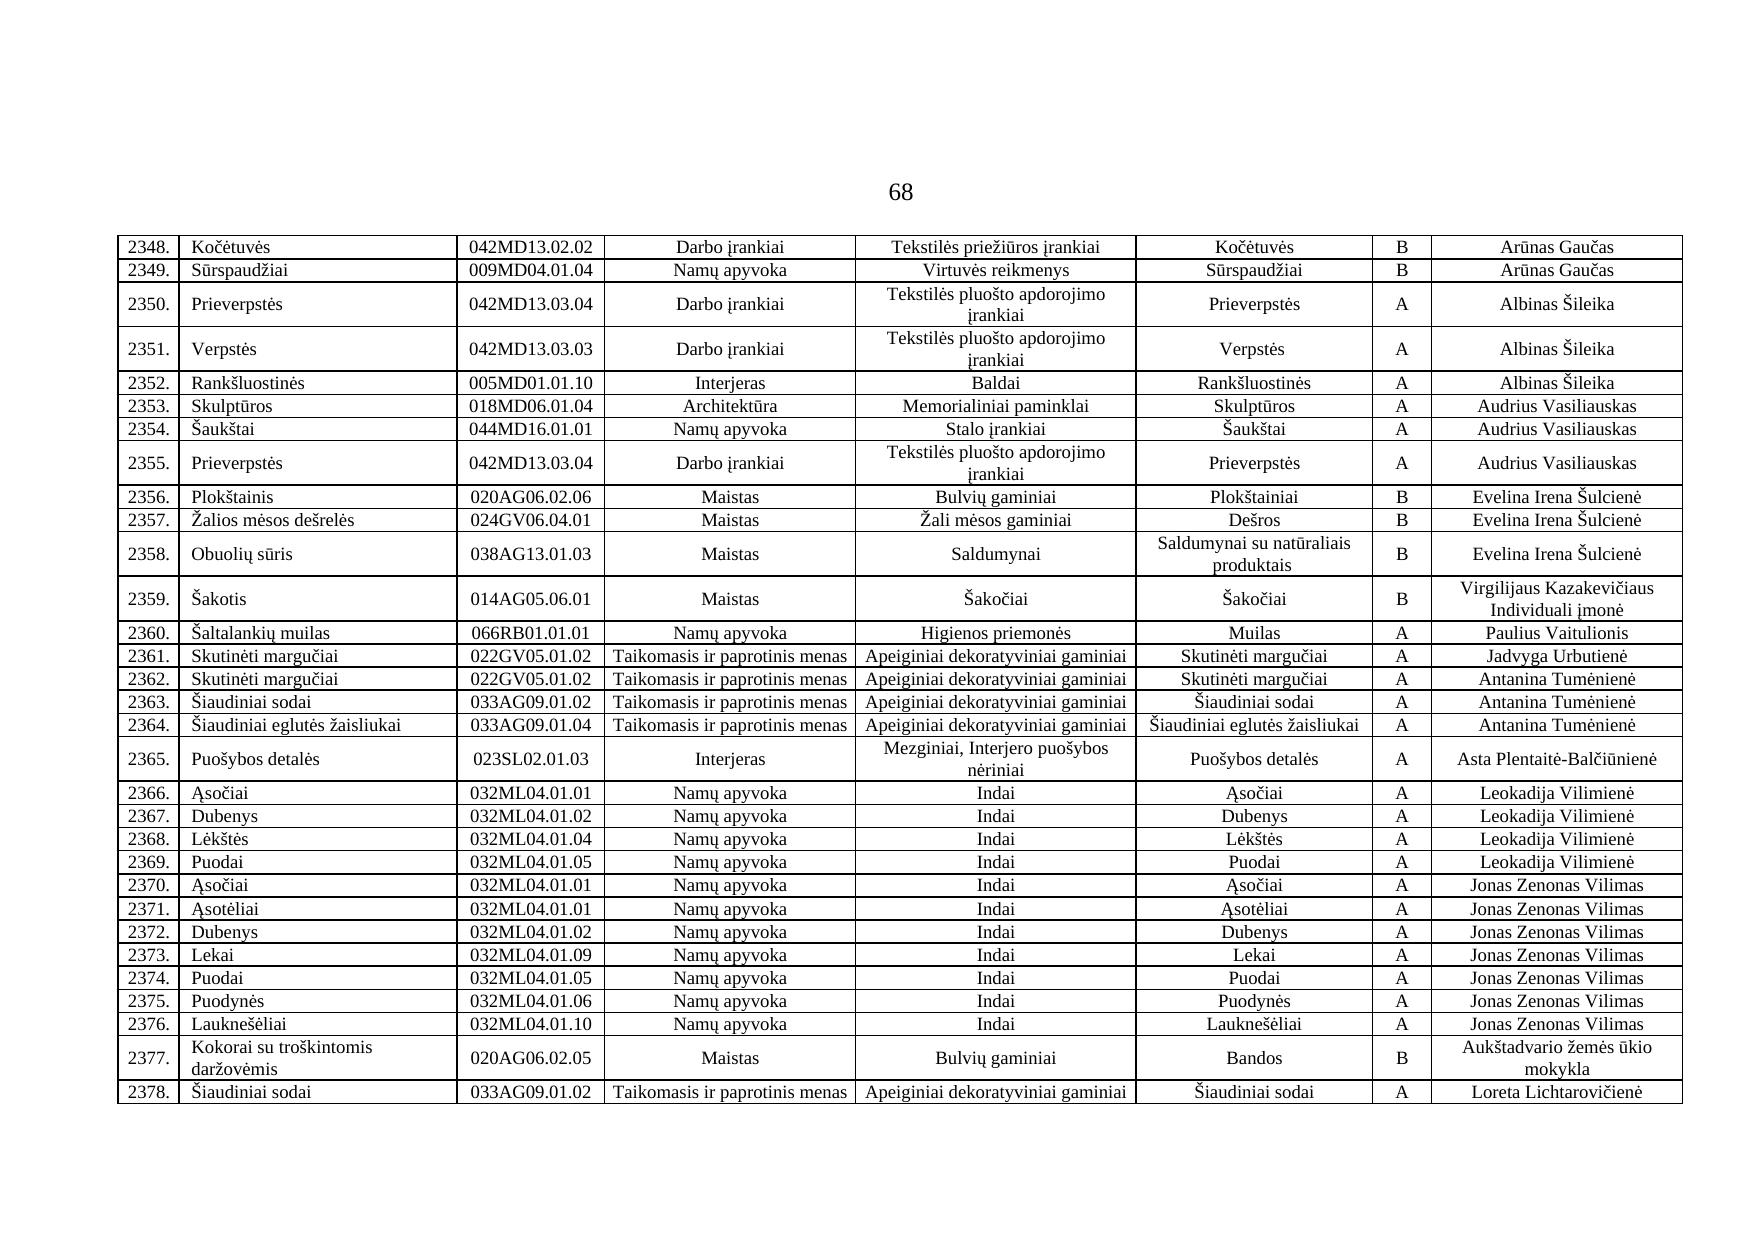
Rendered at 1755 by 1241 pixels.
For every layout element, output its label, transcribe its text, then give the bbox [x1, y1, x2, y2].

table_cell Saldumynai [856, 532, 1135, 575]
table_cell A [1373, 622, 1431, 643]
table_cell Antanina Tumėnienė [1432, 714, 1682, 736]
table_cell A [1373, 418, 1431, 440]
table_cell Tekstilės pluošto apdorojimo įrankiai [856, 283, 1135, 326]
table_cell Loreta Lichtarovičienė [1432, 1081, 1682, 1102]
table_cell Dubenys [1137, 921, 1372, 942]
table_cell 2373. [119, 944, 178, 965]
table_cell Skulptūros [180, 395, 456, 417]
table_cell Leokadija Vilimienė [1432, 828, 1682, 850]
table_cell Rankšluostinės [1137, 372, 1372, 393]
table_cell B [1373, 236, 1431, 258]
table_cell 032ML04.01.05 [458, 967, 604, 988]
table_cell 2360. [119, 622, 178, 643]
table_cell 032ML04.01.04 [458, 828, 604, 850]
table_cell 2354. [119, 418, 178, 440]
table_cell Skulptūros [1137, 395, 1372, 417]
table_cell Žali mėsos gaminiai [856, 509, 1135, 531]
table_cell Jonas Zenonas Vilimas [1432, 875, 1682, 896]
table_cell 2375. [119, 990, 178, 1012]
table_cell 020AG06.02.06 [458, 486, 604, 507]
table_cell Lėkštės [1137, 828, 1372, 850]
table_cell A [1373, 691, 1431, 712]
table_cell A [1373, 395, 1431, 417]
table_cell Skutinėti margučiai [180, 645, 456, 666]
table_cell 032ML04.01.01 [458, 782, 604, 803]
table_cell Indai [856, 967, 1135, 988]
table_cell B [1373, 486, 1431, 507]
table_cell B [1373, 260, 1431, 281]
table_cell Leokadija Vilimienė [1432, 805, 1682, 827]
table_cell Saldumynai su natūraliais produktais [1137, 532, 1372, 575]
table_cell 2371. [119, 898, 178, 919]
table_cell Maistas [605, 532, 855, 575]
table_cell Šiaudiniai eglutės žaisliukai [1137, 714, 1372, 736]
table_cell Namų apyvoka [605, 875, 855, 896]
table_cell 2353. [119, 395, 178, 417]
table_cell Arūnas Gaučas [1432, 260, 1682, 281]
table_cell 032ML04.01.02 [458, 921, 604, 942]
table_cell Antanina Tumėnienė [1432, 668, 1682, 689]
table_cell A [1373, 921, 1431, 942]
table_cell A [1373, 714, 1431, 736]
table_cell A [1373, 327, 1431, 370]
table_cell Indai [856, 828, 1135, 850]
table_cell 2378. [119, 1081, 178, 1102]
table_cell Skutinėti margučiai [1137, 645, 1372, 666]
table_cell Šiaudiniai eglutės žaisliukai [180, 714, 456, 736]
table_cell Kočėtuvės [180, 236, 456, 258]
table_cell 022GV05.01.02 [458, 645, 604, 666]
table_cell Darbo įrankiai [605, 441, 855, 484]
table_cell A [1373, 1013, 1431, 1035]
table_cell A [1373, 372, 1431, 393]
table_cell Indai [856, 1013, 1135, 1035]
table_cell Ąsotėliai [1137, 898, 1372, 919]
table_cell 033AG09.01.04 [458, 714, 604, 736]
table_cell 2348. [119, 236, 178, 258]
table_cell Evelina Irena Šulcienė [1432, 532, 1682, 575]
table_cell Šiaudiniai sodai [180, 1081, 456, 1102]
table_cell Namų apyvoka [605, 944, 855, 965]
table_cell A [1373, 668, 1431, 689]
table_cell Architektūra [605, 395, 855, 417]
table_cell Šiaudiniai sodai [1137, 691, 1372, 712]
table_cell Puodynės [1137, 990, 1372, 1012]
table_cell Albinas Šileika [1432, 283, 1682, 326]
table_cell 018MD06.01.04 [458, 395, 604, 417]
table_cell Šakočiai [1137, 577, 1372, 620]
table_cell A [1373, 441, 1431, 484]
table_cell Muilas [1137, 622, 1372, 643]
table_cell 2372. [119, 921, 178, 942]
table_cell Tekstilės priežiūros įrankiai [856, 236, 1135, 258]
table_cell A [1373, 944, 1431, 965]
table_cell Jonas Zenonas Vilimas [1432, 990, 1682, 1012]
table_cell Namų apyvoka [605, 260, 855, 281]
table_cell Antanina Tumėnienė [1432, 691, 1682, 712]
table_cell Maistas [605, 1036, 855, 1079]
table_cell Prieverpstės [1137, 441, 1372, 484]
table_cell Namų apyvoka [605, 990, 855, 1012]
table_cell Jonas Zenonas Vilimas [1432, 1013, 1682, 1035]
table_cell Albinas Šileika [1432, 327, 1682, 370]
table_cell 2374. [119, 967, 178, 988]
table_cell Šaltalankių muilas [180, 622, 456, 643]
table_cell Dubenys [180, 805, 456, 827]
table_cell Stalo įrankiai [856, 418, 1135, 440]
table_cell Namų apyvoka [605, 782, 855, 803]
table_cell Taikomasis ir paprotinis menas [605, 1081, 855, 1102]
table_cell A [1373, 967, 1431, 988]
table_cell Jonas Zenonas Vilimas [1432, 921, 1682, 942]
table_cell A [1373, 1081, 1431, 1102]
table_cell Tekstilės pluošto apdorojimo įrankiai [856, 327, 1135, 370]
table_cell 2352. [119, 372, 178, 393]
table_cell 2356. [119, 486, 178, 507]
table_cell Namų apyvoka [605, 851, 855, 873]
table_cell Ąsotėliai [180, 898, 456, 919]
table_cell Interjeras [605, 372, 855, 393]
table_cell Puodynės [180, 990, 456, 1012]
table_cell Audrius Vasiliauskas [1432, 395, 1682, 417]
table_cell 005MD01.01.10 [458, 372, 604, 393]
table_cell Audrius Vasiliauskas [1432, 441, 1682, 484]
table_cell B [1373, 509, 1431, 531]
table_cell Apeiginiai dekoratyviniai gaminiai [856, 1081, 1135, 1102]
table_cell 2363. [119, 691, 178, 712]
table_cell 2370. [119, 875, 178, 896]
table_cell Kočėtuvės [1137, 236, 1372, 258]
table_cell B [1373, 577, 1431, 620]
table_cell Leokadija Vilimienė [1432, 851, 1682, 873]
table_cell Kokorai su troškintomis daržovėmis [180, 1036, 456, 1079]
table_cell Leokadija Vilimienė [1432, 782, 1682, 803]
table_cell 042MD13.03.03 [458, 327, 604, 370]
table_cell 014AG05.06.01 [458, 577, 604, 620]
table_cell Indai [856, 805, 1135, 827]
table_cell 2365. [119, 737, 178, 780]
table_cell Žalios mėsos dešrelės [180, 509, 456, 531]
table_cell Taikomasis ir paprotinis menas [605, 645, 855, 666]
table_cell Taikomasis ir paprotinis menas [605, 668, 855, 689]
table_cell Verpstės [1137, 327, 1372, 370]
table_cell Namų apyvoka [605, 805, 855, 827]
table_cell Maistas [605, 486, 855, 507]
table_cell 2359. [119, 577, 178, 620]
table_cell Virgilijaus Kazakevičiaus Individuali įmonė [1432, 577, 1682, 620]
table_cell 2349. [119, 260, 178, 281]
table_cell Šakotis [180, 577, 456, 620]
table_cell Bulvių gaminiai [856, 486, 1135, 507]
table_cell 022GV05.01.02 [458, 668, 604, 689]
table_cell Taikomasis ir paprotinis menas [605, 714, 855, 736]
table_cell Darbo įrankiai [605, 327, 855, 370]
table_cell Dešros [1137, 509, 1372, 531]
table_cell Plokštainis [180, 486, 456, 507]
table_cell Tekstilės pluošto apdorojimo įrankiai [856, 441, 1135, 484]
table_cell Taikomasis ir paprotinis menas [605, 691, 855, 712]
table_cell 2377. [119, 1036, 178, 1079]
table_cell Puodai [1137, 967, 1372, 988]
table_cell Skutinėti margučiai [180, 668, 456, 689]
table_cell Apeiginiai dekoratyviniai gaminiai [856, 645, 1135, 666]
table_cell Šaukštai [180, 418, 456, 440]
table_cell Sūrspaudžiai [180, 260, 456, 281]
table_cell Puodai [180, 967, 456, 988]
table_cell Namų apyvoka [605, 898, 855, 919]
table_cell 042MD13.02.02 [458, 236, 604, 258]
table_cell B [1373, 532, 1431, 575]
table_cell A [1373, 782, 1431, 803]
table_cell Prieverpstės [1137, 283, 1372, 326]
table_cell Aukštadvario žemės ūkio mokykla [1432, 1036, 1682, 1079]
table_cell Indai [856, 851, 1135, 873]
table_cell 2357. [119, 509, 178, 531]
table_cell Skutinėti margučiai [1137, 668, 1372, 689]
table_cell Darbo įrankiai [605, 283, 855, 326]
table_cell Ąsočiai [180, 875, 456, 896]
table_cell Lauknešėliai [180, 1013, 456, 1035]
table_cell A [1373, 990, 1431, 1012]
table_cell Bandos [1137, 1036, 1372, 1079]
table_cell 032ML04.01.01 [458, 875, 604, 896]
table_cell Indai [856, 875, 1135, 896]
table_cell Jonas Zenonas Vilimas [1432, 967, 1682, 988]
table_cell Šiaudiniai sodai [1137, 1081, 1372, 1102]
table_cell Lekai [1137, 944, 1372, 965]
table_cell Namų apyvoka [605, 418, 855, 440]
table_cell Indai [856, 921, 1135, 942]
table_cell Lekai [180, 944, 456, 965]
table_cell Lėkštės [180, 828, 456, 850]
table_cell Dubenys [1137, 805, 1372, 827]
table_cell Jadvyga Urbutienė [1432, 645, 1682, 666]
table_cell Puodai [1137, 851, 1372, 873]
table_cell 2355. [119, 441, 178, 484]
table_cell Rankšluostinės [180, 372, 456, 393]
table_cell Namų apyvoka [605, 622, 855, 643]
table_cell Šakočiai [856, 577, 1135, 620]
table_cell Indai [856, 898, 1135, 919]
table_cell A [1373, 851, 1431, 873]
table_cell Namų apyvoka [605, 1013, 855, 1035]
table_cell 066RB01.01.01 [458, 622, 604, 643]
table_cell 2364. [119, 714, 178, 736]
table_cell 2350. [119, 283, 178, 326]
table_cell A [1373, 875, 1431, 896]
table_cell 032ML04.01.10 [458, 1013, 604, 1035]
table_cell Šiaudiniai sodai [180, 691, 456, 712]
table_cell Arūnas Gaučas [1432, 236, 1682, 258]
table_cell A [1373, 828, 1431, 850]
table_cell Namų apyvoka [605, 828, 855, 850]
table_cell Bulvių gaminiai [856, 1036, 1135, 1079]
table_cell Evelina Irena Šulcienė [1432, 486, 1682, 507]
table_cell 2361. [119, 645, 178, 666]
table_cell A [1373, 805, 1431, 827]
table_cell Albinas Šileika [1432, 372, 1682, 393]
table_cell 032ML04.01.09 [458, 944, 604, 965]
table_cell Ąsočiai [180, 782, 456, 803]
table_cell Indai [856, 990, 1135, 1012]
table_cell Jonas Zenonas Vilimas [1432, 898, 1682, 919]
table_cell 2351. [119, 327, 178, 370]
table_cell Prieverpstės [180, 283, 456, 326]
table_cell B [1373, 1036, 1431, 1079]
table_cell 2358. [119, 532, 178, 575]
table_cell 033AG09.01.02 [458, 691, 604, 712]
table_cell Apeiginiai dekoratyviniai gaminiai [856, 668, 1135, 689]
table_cell Ąsočiai [1137, 782, 1372, 803]
table_cell Asta Plentaitė-Balčiūnienė [1432, 737, 1682, 780]
table_cell 023SL02.01.03 [458, 737, 604, 780]
table_cell Evelina Irena Šulcienė [1432, 509, 1682, 531]
table_cell 032ML04.01.06 [458, 990, 604, 1012]
table_cell A [1373, 283, 1431, 326]
table_cell Namų apyvoka [605, 921, 855, 942]
table_cell 020AG06.02.05 [458, 1036, 604, 1079]
table_cell Puošybos detalės [1137, 737, 1372, 780]
table_cell 2369. [119, 851, 178, 873]
table_cell Ąsočiai [1137, 875, 1372, 896]
table_cell Memorialiniai paminklai [856, 395, 1135, 417]
table_cell Higienos priemonės [856, 622, 1135, 643]
table_cell Prieverpstės [180, 441, 456, 484]
table_cell 2366. [119, 782, 178, 803]
table_cell Maistas [605, 509, 855, 531]
table_cell 044MD16.01.01 [458, 418, 604, 440]
table_cell Obuolių sūris [180, 532, 456, 575]
table_cell Mezginiai, Interjero puošybos nėriniai [856, 737, 1135, 780]
table_cell Plokštainiai [1137, 486, 1372, 507]
table_cell Namų apyvoka [605, 967, 855, 988]
table_cell A [1373, 898, 1431, 919]
table_cell 2376. [119, 1013, 178, 1035]
table_cell 042MD13.03.04 [458, 283, 604, 326]
table_cell A [1373, 737, 1431, 780]
table_cell 032ML04.01.02 [458, 805, 604, 827]
table_cell Darbo įrankiai [605, 236, 855, 258]
table_cell 2367. [119, 805, 178, 827]
table_cell Sūrspaudžiai [1137, 260, 1372, 281]
table_cell 009MD04.01.04 [458, 260, 604, 281]
table_cell Dubenys [180, 921, 456, 942]
table_cell Interjeras [605, 737, 855, 780]
table_cell 033AG09.01.02 [458, 1081, 604, 1102]
table_cell Baldai [856, 372, 1135, 393]
table_cell Maistas [605, 577, 855, 620]
table_cell Verpstės [180, 327, 456, 370]
table_cell A [1373, 645, 1431, 666]
table_cell Jonas Zenonas Vilimas [1432, 944, 1682, 965]
table_cell Lauknešėliai [1137, 1013, 1372, 1035]
table_cell Audrius Vasiliauskas [1432, 418, 1682, 440]
table_cell Indai [856, 782, 1135, 803]
table_cell Virtuvės reikmenys [856, 260, 1135, 281]
table_cell Šaukštai [1137, 418, 1372, 440]
table_cell Puošybos detalės [180, 737, 456, 780]
table_cell 038AG13.01.03 [458, 532, 604, 575]
table_cell 2368. [119, 828, 178, 850]
table_cell 042MD13.03.04 [458, 441, 604, 484]
table_cell Puodai [180, 851, 456, 873]
table_cell Apeiginiai dekoratyviniai gaminiai [856, 691, 1135, 712]
table_cell Indai [856, 944, 1135, 965]
table_cell 032ML04.01.01 [458, 898, 604, 919]
table_cell 2362. [119, 668, 178, 689]
table_cell 032ML04.01.05 [458, 851, 604, 873]
table_cell 024GV06.04.01 [458, 509, 604, 531]
table_cell Paulius Vaitulionis [1432, 622, 1682, 643]
table_cell Apeiginiai dekoratyviniai gaminiai [856, 714, 1135, 736]
